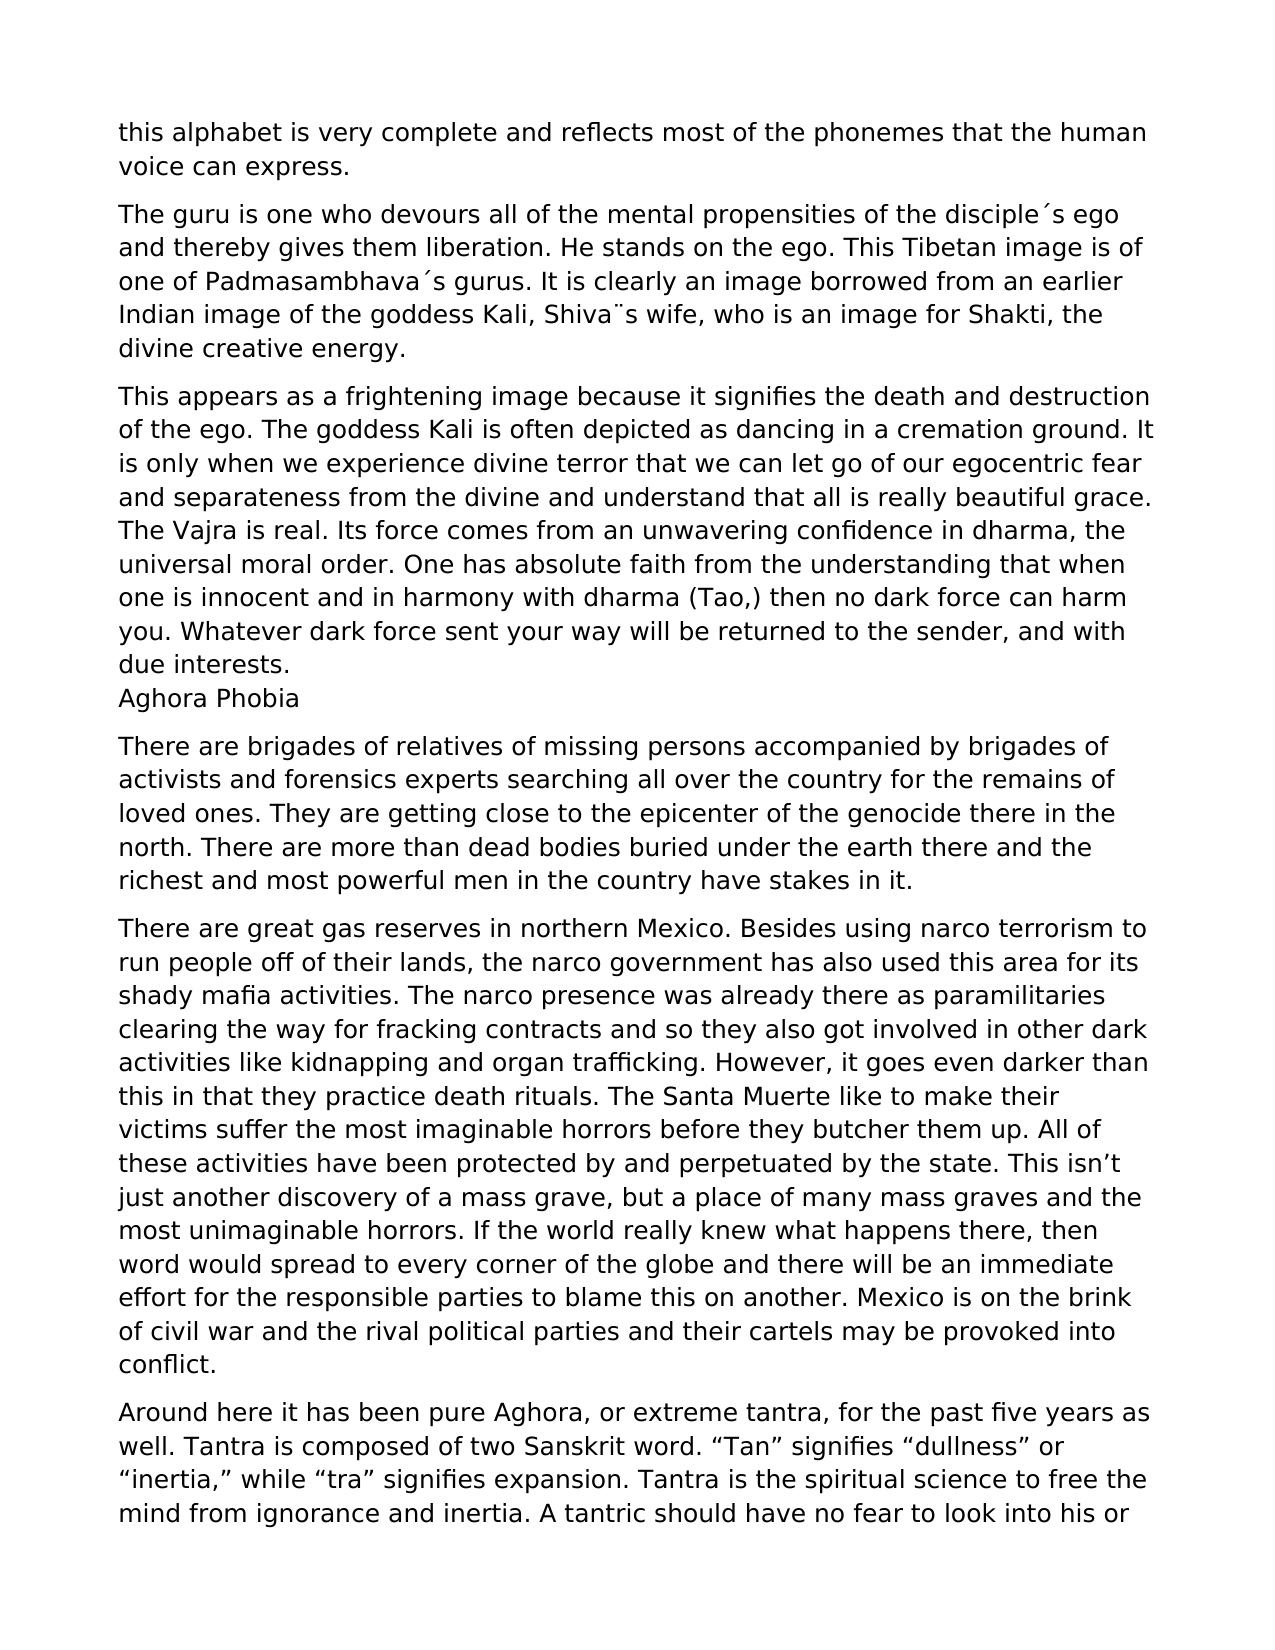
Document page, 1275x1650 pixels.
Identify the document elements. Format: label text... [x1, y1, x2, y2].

text This appears as a frightening image because it signifies the death and destruction of the ego. The goddess Kali is often depicted as dancing in a cremation ground. It is only when we experience divine terror that we can let go of our egocentric fear and separateness from the divine and understand that all is really beautiful grace. The Vajra is real. Its force comes from an unwavering confidence in dharma, the universal moral order. One has absolute faith from the understanding that when one is innocent and in harmony with dharma (Tao,) then no dark force can harm you. Whatever dark force sent your way will be returned to the sender, and with due interests. Aghora Phobia [118, 382, 1157, 713]
text this alphabet is very complete and reflects most of the phonemes that the human voice can express. [118, 118, 1157, 181]
text Around here it has been pure Aghora, or extreme tantra, for the past five years as well. Tantra is composed of two Sanskrit word. “Tan” signifies “dullness” or “inertia,” while “tra” signifies expansion. Tantra is the spiritual science to free the mind from ignorance and inertia. A tantric should have no fear to look into his or [118, 1398, 1157, 1528]
text There are brigades of relatives of missing persons accompanied by brigades of activists and forensics experts searching all over the country for the remains of loved ones. They are getting close to the epicenter of the genocide there in the north. There are more than dead bodies buried under the earth there and the richest and most powerful men in the country have stakes in it. [118, 732, 1157, 895]
text There are great gas reserves in northern Mexico. Besides using narco terrorism to run people off of their lands, the narco government has also used this area for its shady mafia activities. The narco presence was already there as paramilitaries clearing the way for fracking contracts and so they also got involved in other dark activities like kidnapping and organ trafficking. However, it goes even darker than this in that they practice death rituals. The Santa Muerte like to make their victims suffer the most imaginable horrors before they butcher them up. All of these activities have been protected by and perpetuated by the state. This isn’t just another discovery of a mass grave, but a place of many mass graves and the most unimaginable horrors. If the world really knew what happens there, then word would spread to every corner of the globe and there will be an immediate effort for the responsible parties to blame this on another. Mexico is on the brink of civil war and the rival political parties and their cartels may be provoked into conflict. [118, 914, 1157, 1379]
text The guru is one who devours all of the mental propensities of the disciple´s ego and thereby gives them liberation. He stands on the ego. This Tibetan image is of one of Padmasambhava´s gurus. It is clearly an image borrowed from an earlier Indian image of the goddess Kali, Shiva¨s wife, who is an image for Shakti, the divine creative energy. [118, 200, 1157, 363]
